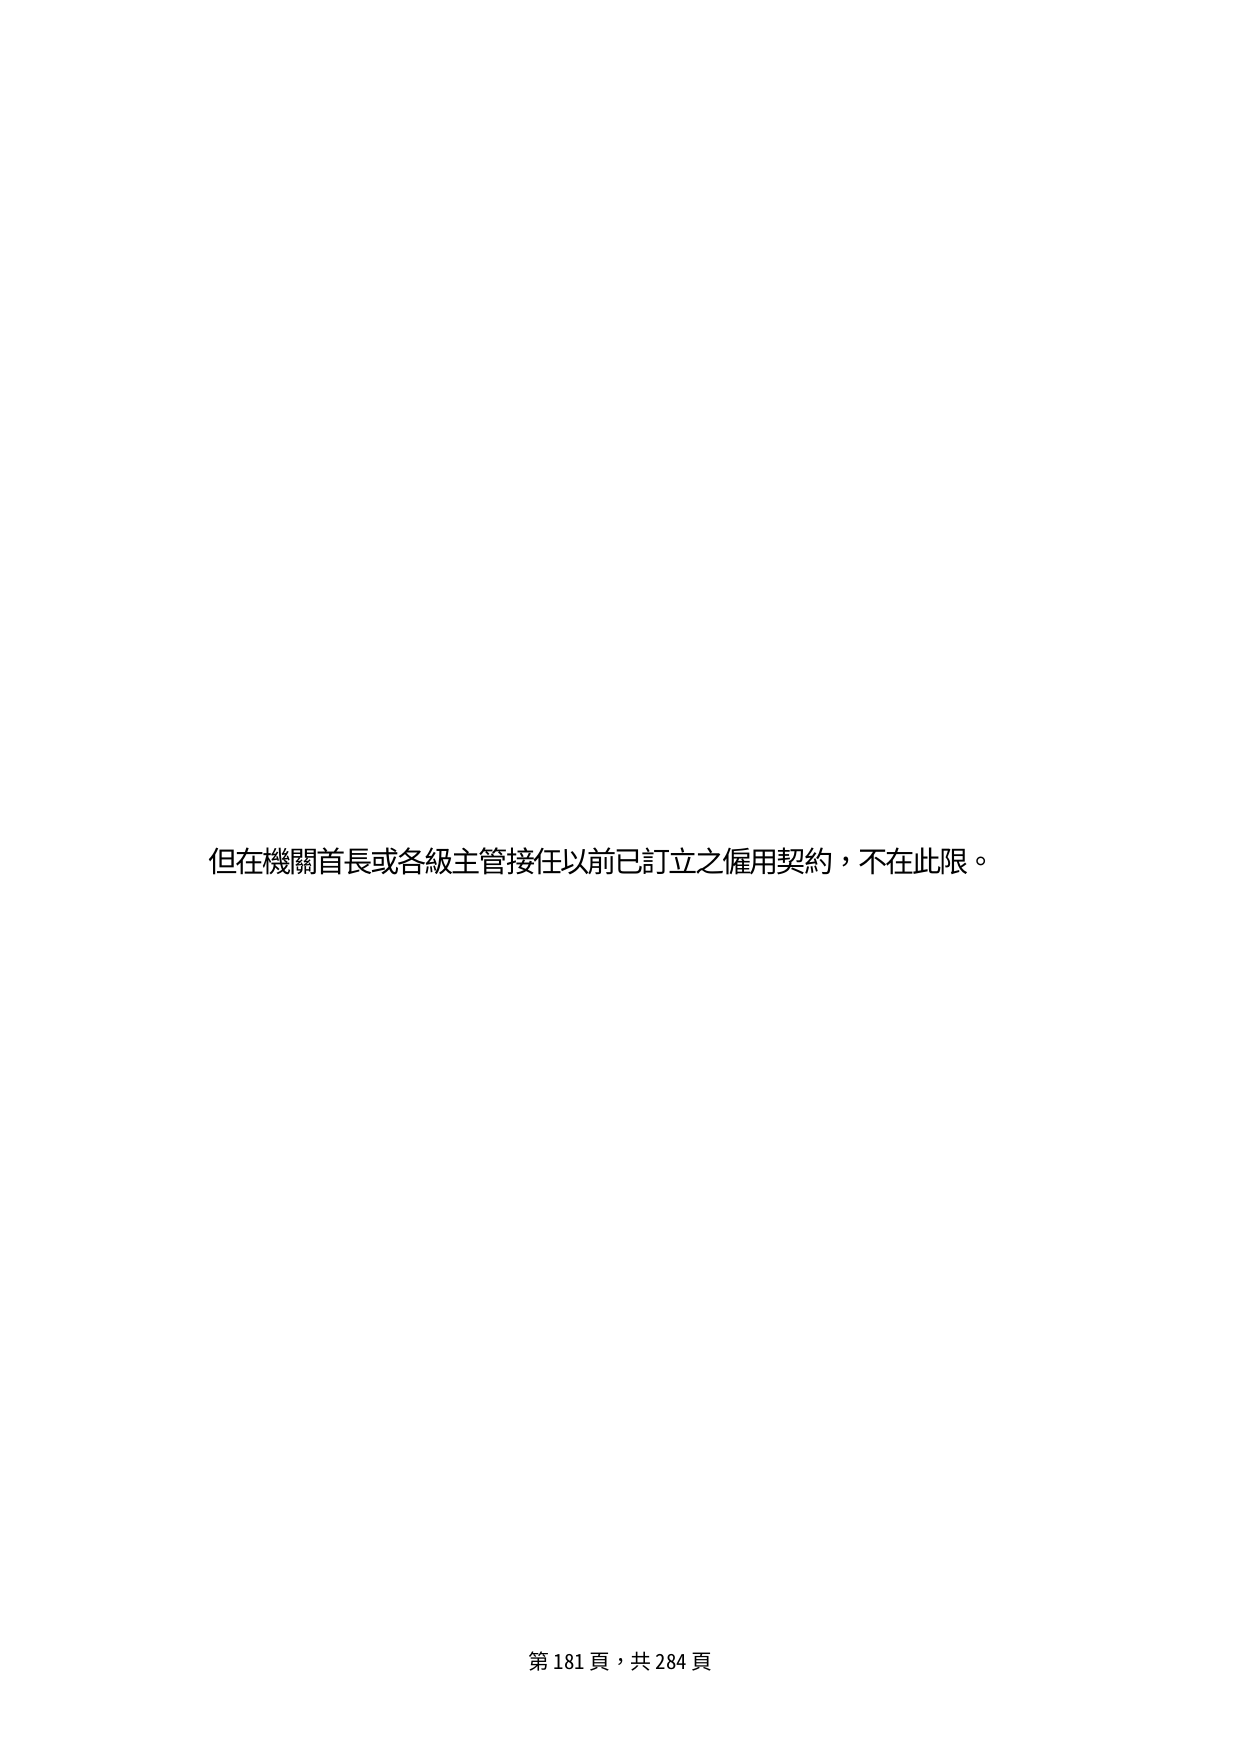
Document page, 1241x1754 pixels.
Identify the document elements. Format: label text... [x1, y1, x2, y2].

list 但在機關首長或各級主管接任以前已訂立之僱用契約，不在此限。 [149, 818, 1165, 880]
